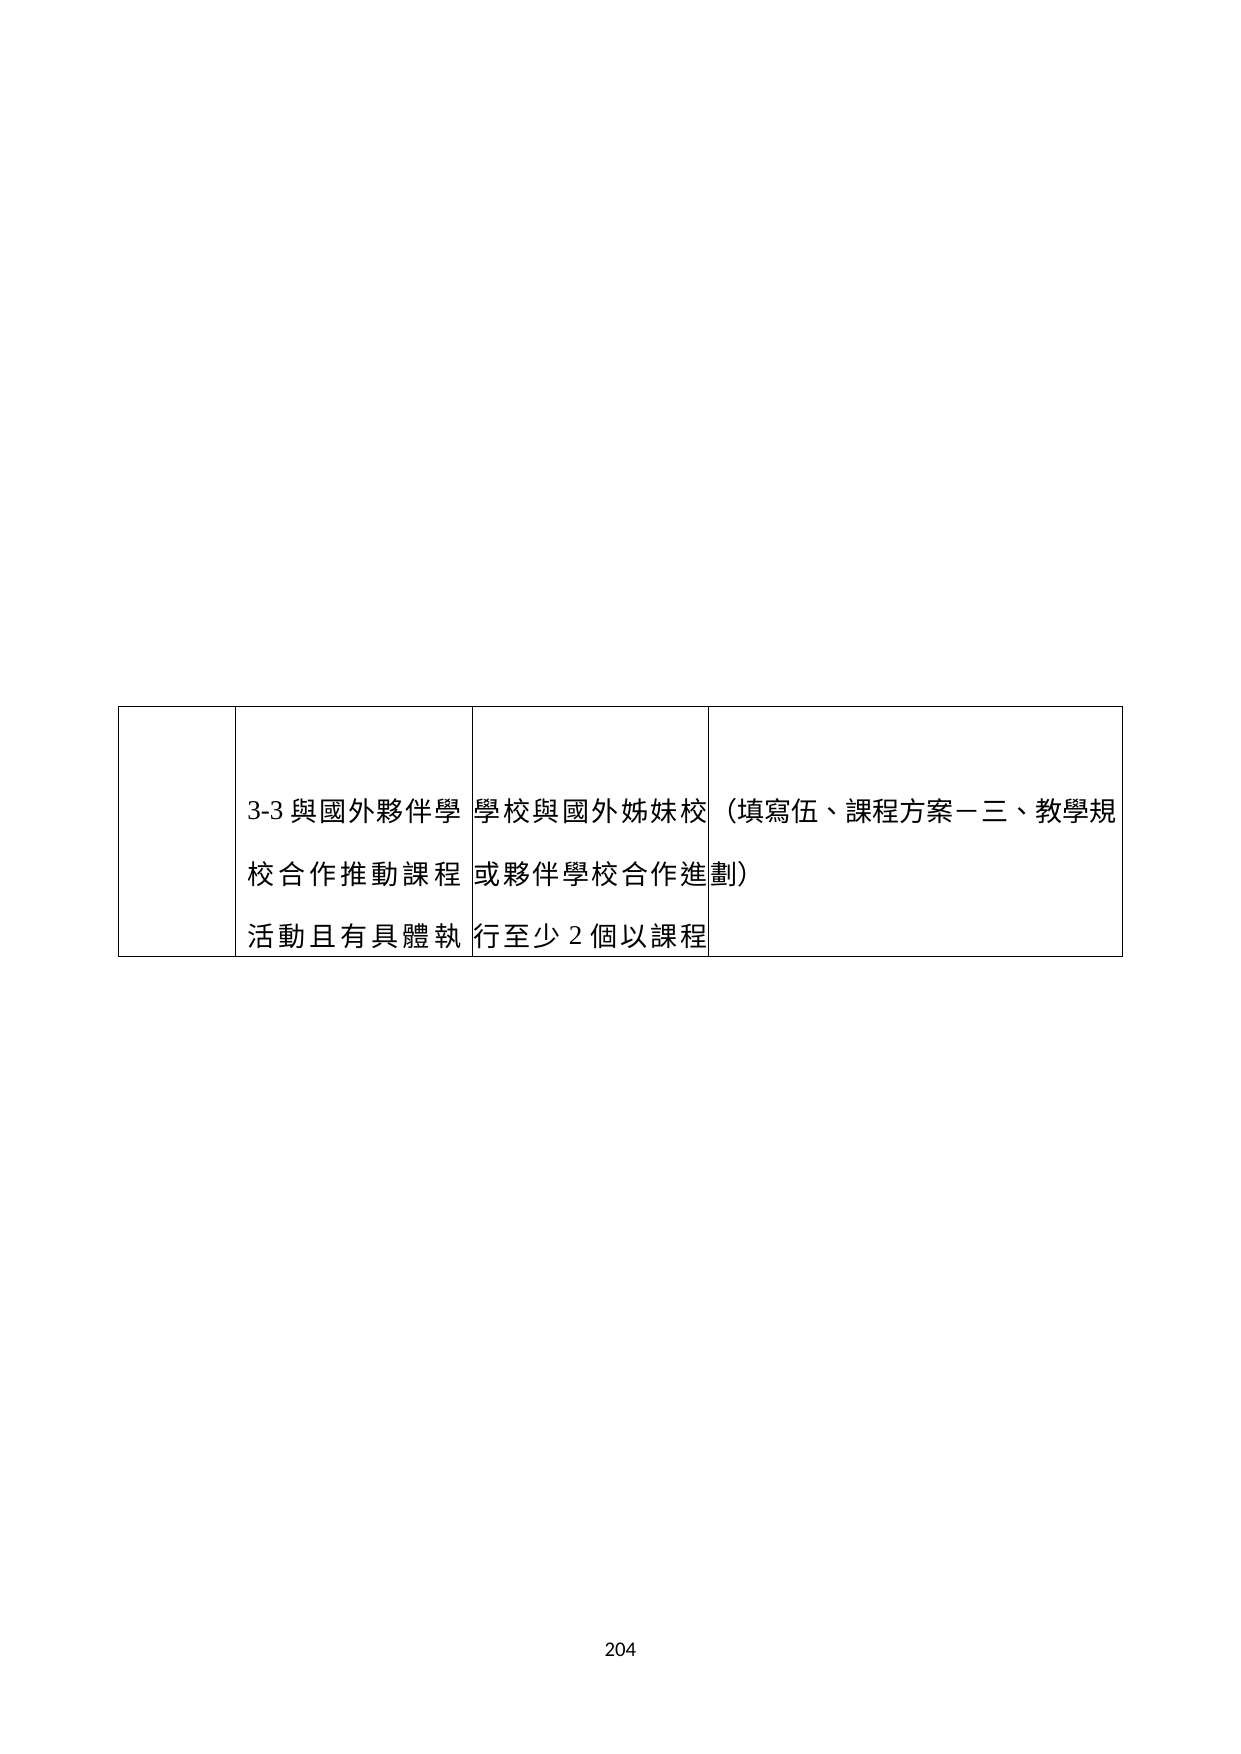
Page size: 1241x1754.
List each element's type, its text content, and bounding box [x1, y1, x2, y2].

table_cell 3-3與國外夥伴學校合作推動課程活動且有具體執 [236, 707, 472, 956]
table_cell （填寫伍、課程方案－三、教學規劃） [709, 707, 1122, 956]
table_cell [119, 707, 235, 956]
table_cell 學校與國外姊妹校或夥伴學校合作進行至少2個以課程 [473, 707, 708, 956]
